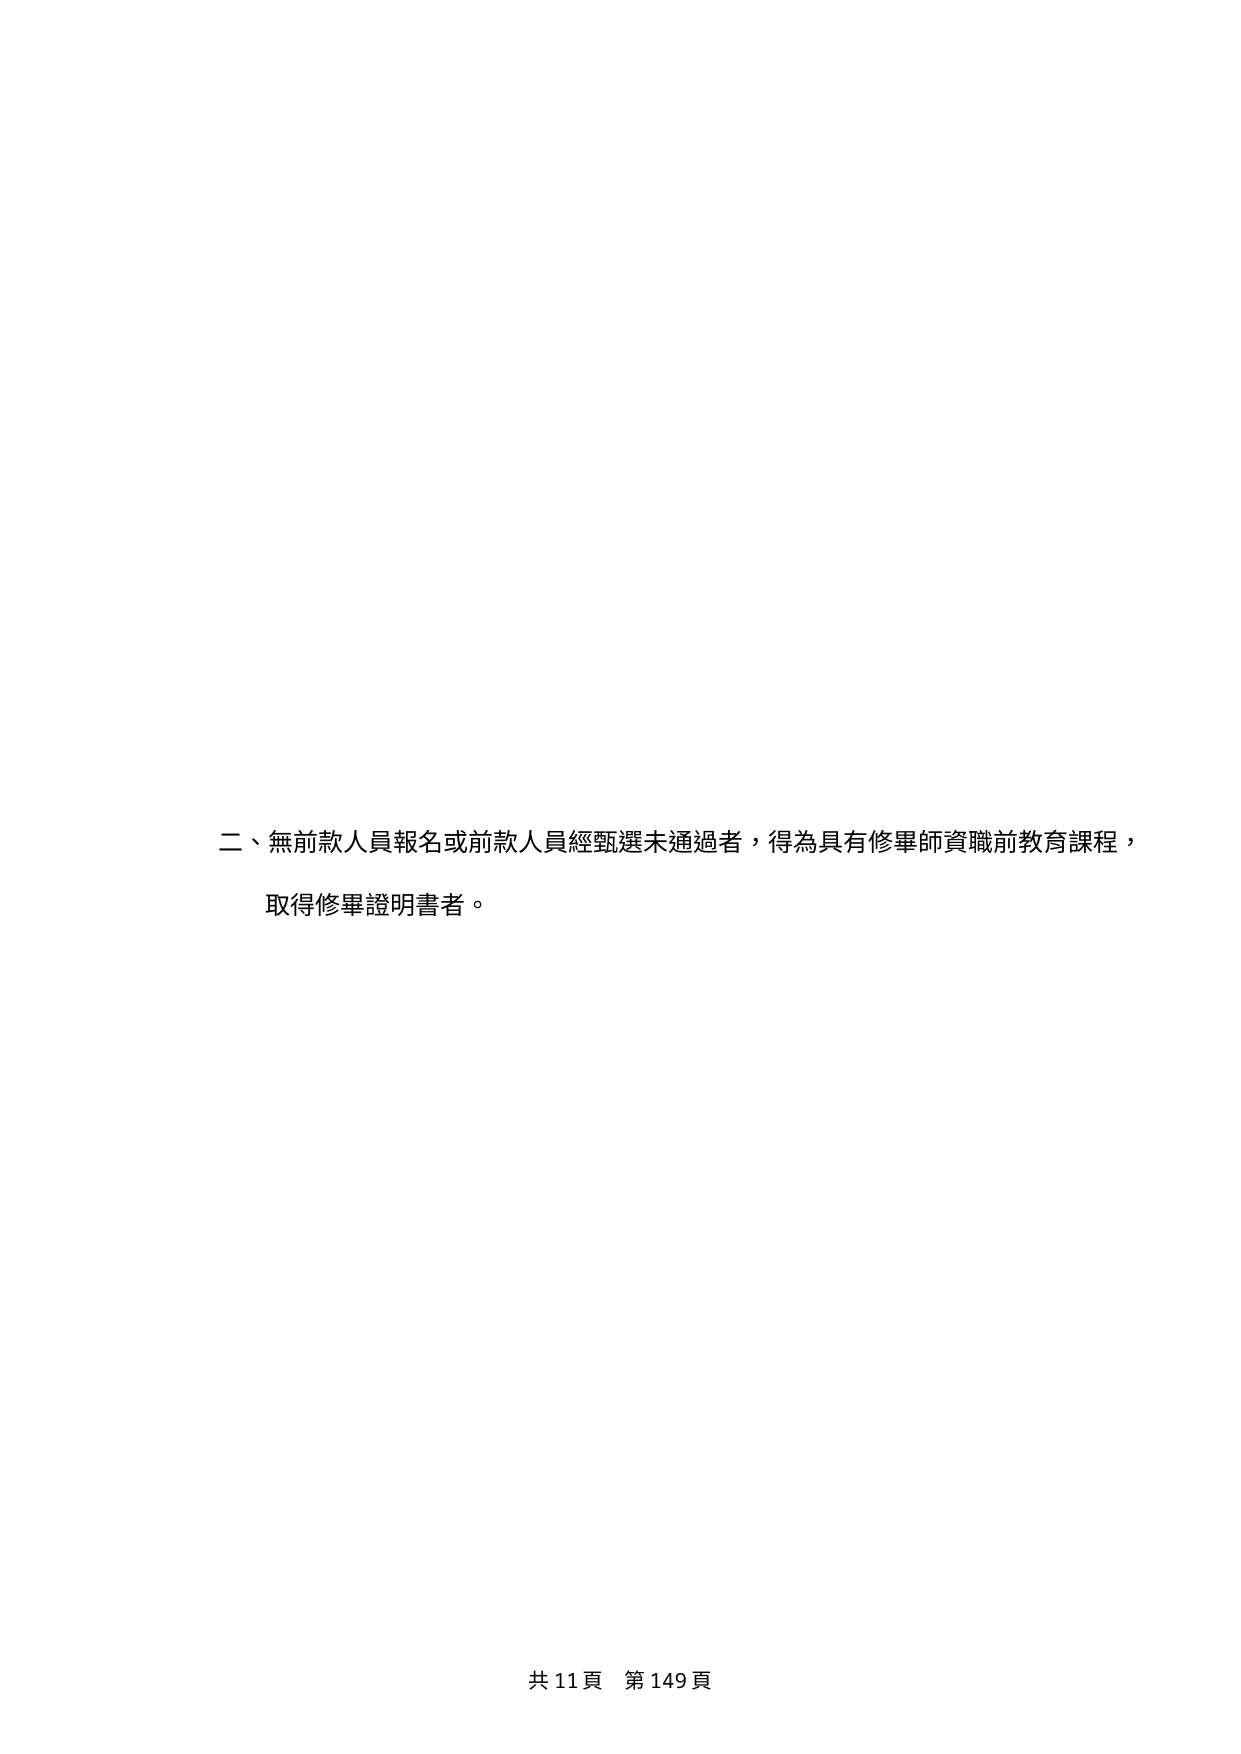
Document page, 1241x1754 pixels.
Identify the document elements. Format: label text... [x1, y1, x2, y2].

text 二、無前款人員報名或前款人員經甄選未通過者，得為具有修畢師資職前教育課程，取得修畢證明書者。 [218, 799, 1122, 924]
